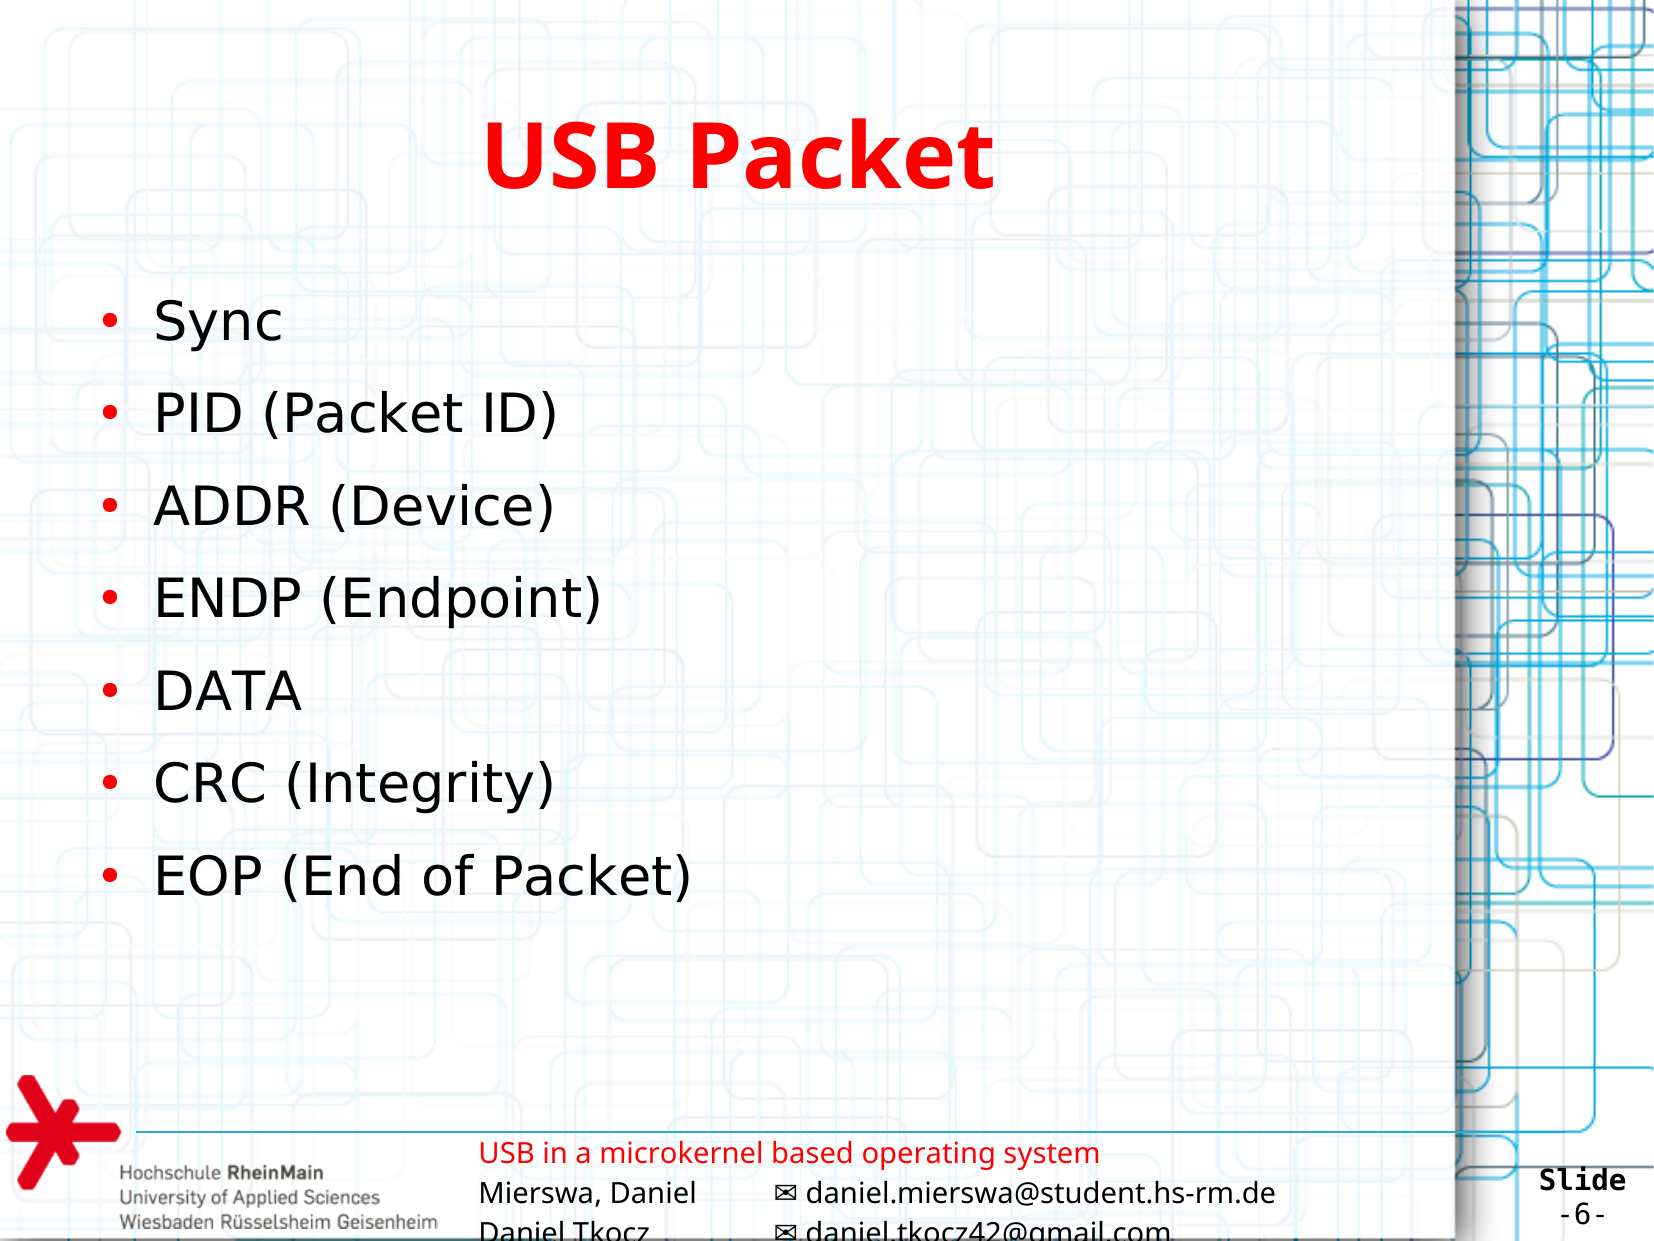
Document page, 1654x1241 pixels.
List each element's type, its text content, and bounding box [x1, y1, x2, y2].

picture [503, 1235, 510, 1241]
picture [927, 1229, 936, 1241]
picture [778, 1234, 792, 1238]
picture [788, 1228, 794, 1237]
picture [827, 1235, 834, 1241]
picture [1061, 1229, 1068, 1241]
picture [608, 1229, 617, 1241]
picture [1051, 1229, 1058, 1241]
picture [521, 1229, 529, 1241]
picture [545, 1229, 553, 1234]
picture [869, 1229, 877, 1234]
picture [1159, 1229, 1166, 1241]
picture [0, 0, 1654, 1241]
picture [809, 1229, 818, 1241]
picture [844, 1229, 852, 1241]
picture [1149, 1229, 1156, 1241]
title USB Packet [59, 49, 1418, 257]
picture [776, 1228, 782, 1237]
picture [777, 1226, 793, 1231]
picture [1077, 1235, 1084, 1241]
picture [1032, 1229, 1041, 1241]
picture [971, 1225, 979, 1236]
picture [483, 1224, 495, 1241]
list Sync PID (Packet ID) ADDR (Device) ENDP (Endpoint) DATA CRC (Integrity) EOP (End of Packet) [82, 290, 1418, 1010]
picture [1012, 1230, 1018, 1238]
picture [1130, 1229, 1139, 1241]
picture [1006, 1224, 1024, 1241]
